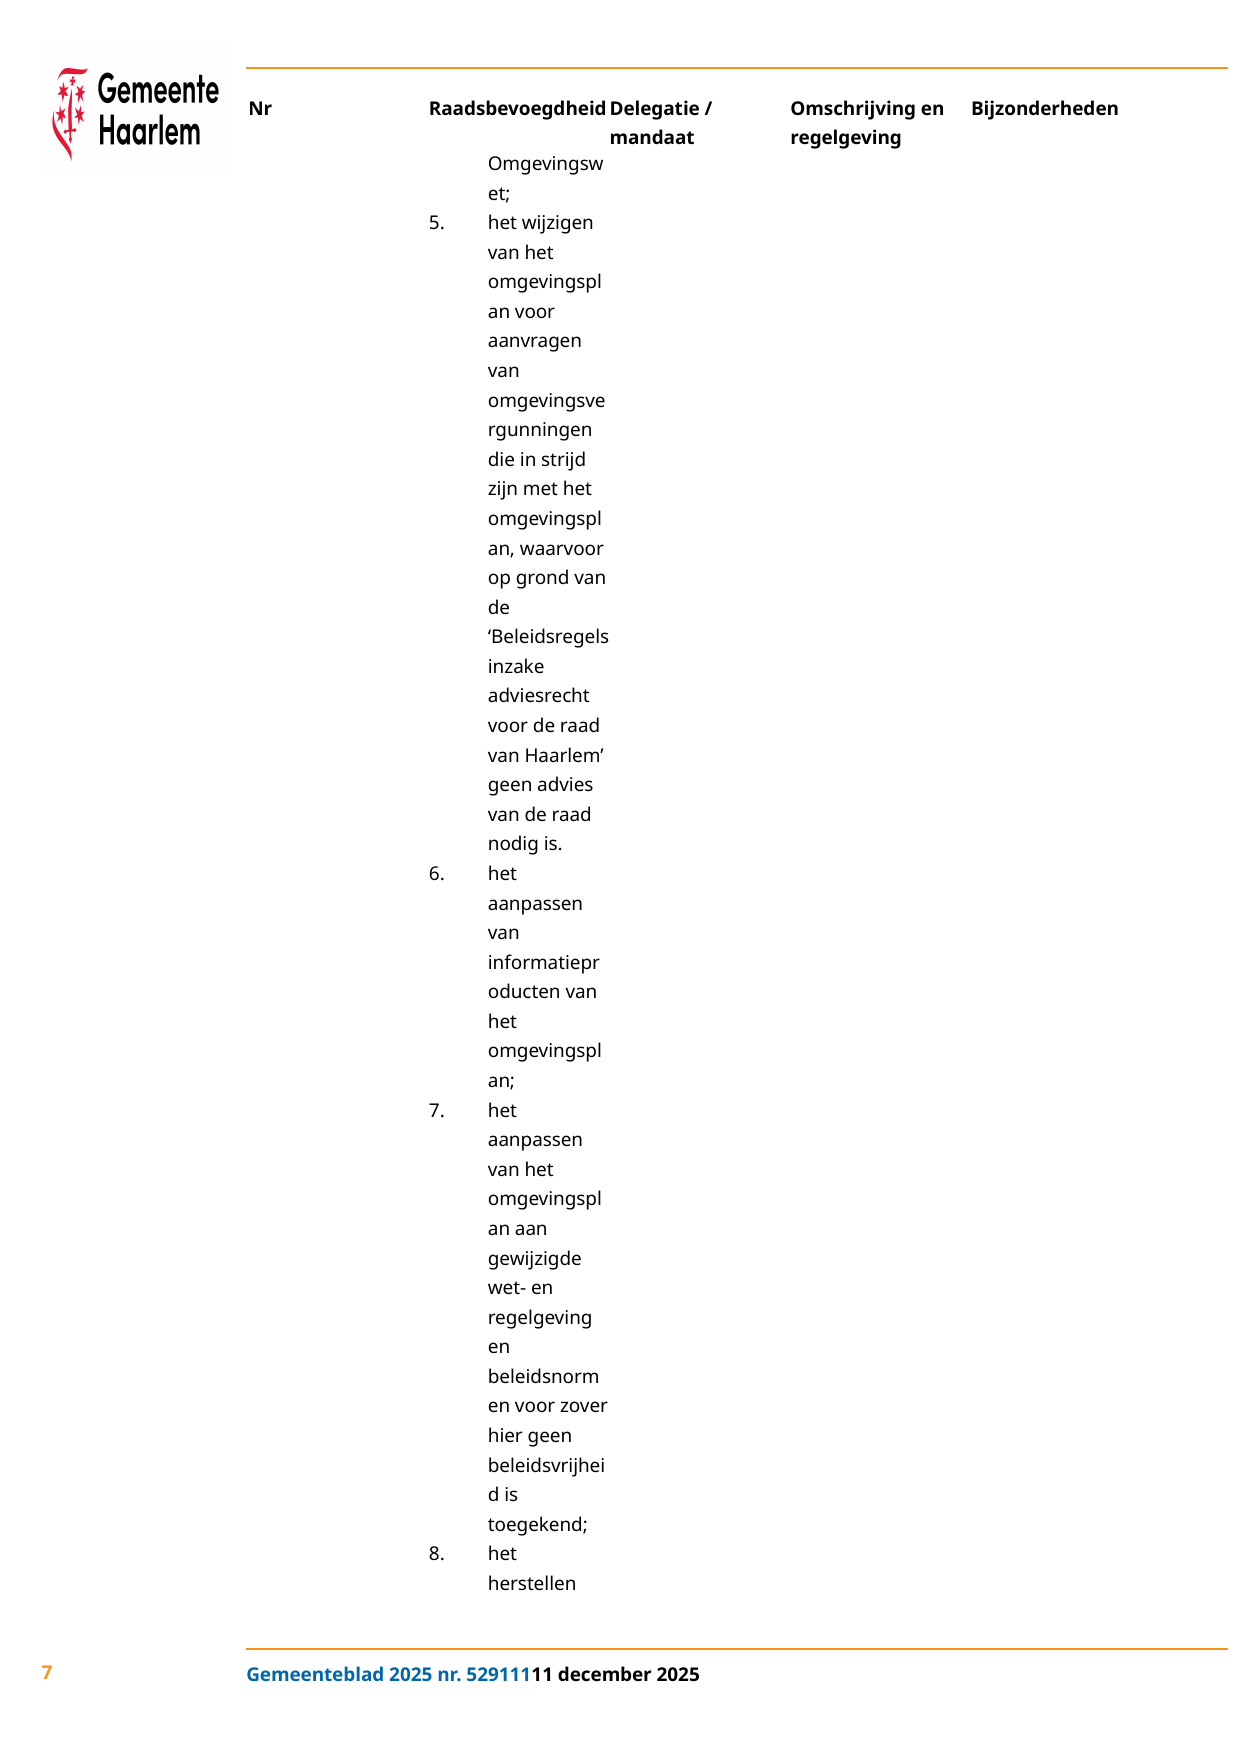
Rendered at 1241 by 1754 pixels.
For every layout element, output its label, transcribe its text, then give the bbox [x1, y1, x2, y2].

table_cell Omgevingswet; het wijzigen van het omgevingsplan voor aanvragen van omgevingsvergunningen die in strijd zijn met het omgevingsplan, waarvoor op grond van de ‘Beleidsregels inzake adviesrecht voor de raad van Haarlem’ geen advies van de raad nodig is. het aanpassen van informatieproducten van het omgevingsplan; het aanpassen van het omgevingsplan aan gewijzigde wet- en regelgeving en beleidsnormen voor zover hier geen beleidsvrijheid is toegekend; het herstellen [429, 150, 609, 1596]
table_header Nr [248, 95, 429, 150]
picture [41, 47, 231, 172]
table_cell [248, 150, 429, 1596]
table_header Omschrijving en regelgeving [790, 95, 971, 150]
table_header Bijzonderheden [971, 95, 1152, 150]
table_header Delegatie / mandaat [609, 95, 790, 150]
table_cell [790, 150, 971, 1596]
table_cell [609, 150, 790, 1596]
table_cell [971, 150, 1152, 1596]
table_header Raadsbevoegdheid [429, 95, 609, 150]
